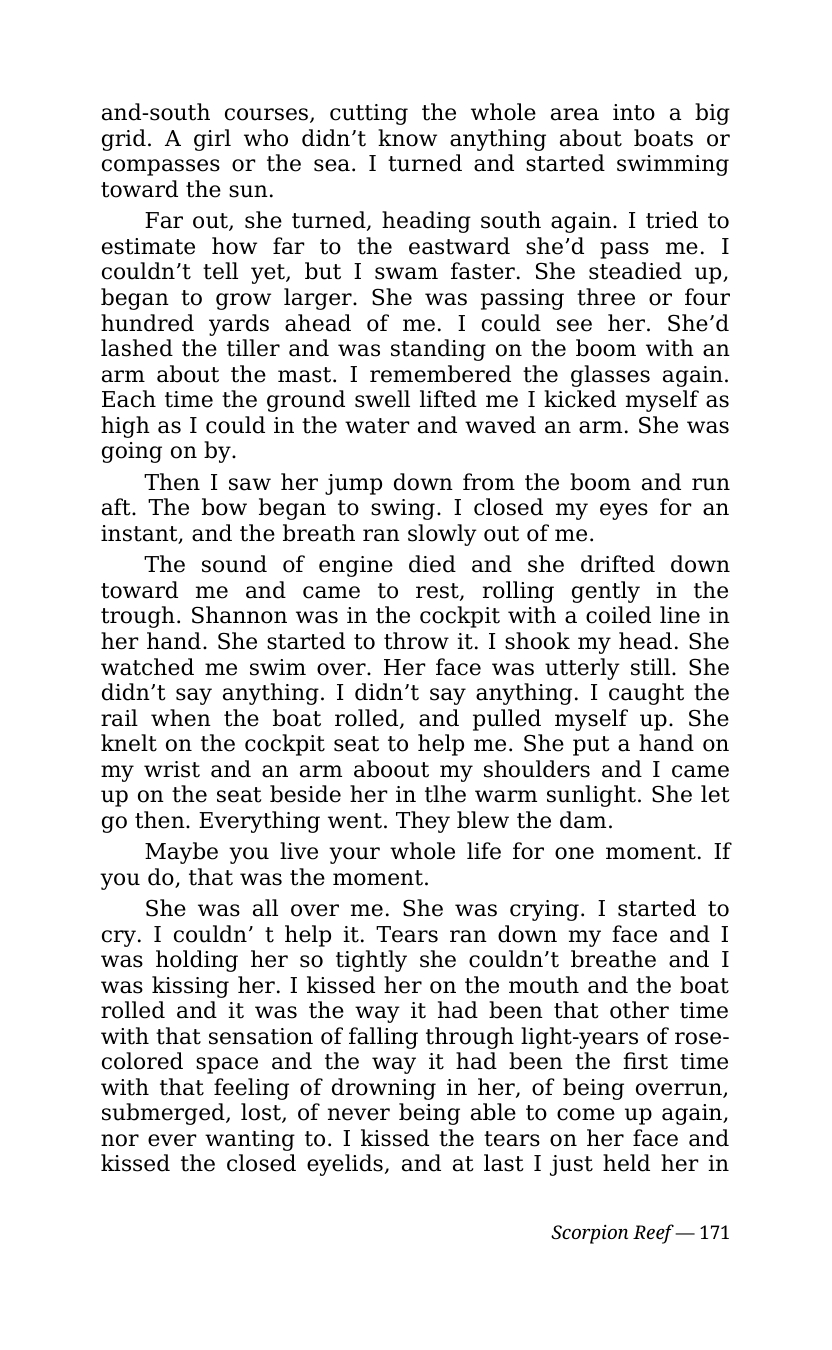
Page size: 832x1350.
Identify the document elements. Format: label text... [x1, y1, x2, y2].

text The sound of engine died and she drifted down toward me and came to rest, rolling gently in the trough. Shannon was in the cockpit with a coiled line in her hand. She started to throw it. I shook my head. She watched me swim over. Her face was utterly still. She didn’t say anything. I didn’t say anything. I caught the rail when the boat rolled, and pulled myself up. She knelt on the cockpit seat to help me. She put a hand on my wrist and an arm aboout my shoulders and I came up on the seat beside her in tlhe warm sunlight. She let go then. Everything went. They blew the dam. [101, 552, 731, 833]
text Then I saw her jump down from the boom and run aft. The bow began to swing. I closed my eyes for an instant, and the breath ran slowly out of me. [101, 470, 731, 546]
text Maybe you live your whole life for one moment. If you do, that was the moment. [101, 839, 731, 890]
text and-south courses, cutting the whole area into a big grid. A girl who didn’t know anything about boats or compasses or the sea. I turned and started swimming toward the sun. [101, 101, 731, 203]
text Far out, she turned, heading south again. I tried to estimate how far to the eastward she’d pass me. I couldn’t tell yet, but I swam faster. She steadied up, began to grow larger. She was passing three or four hundred yards ahead of me. I could see her. She’d lashed the tiller and was standing on the boom with an arm about the mast. I remembered the glasses again. Each time the ground swell lifted me I kicked myself as high as I could in the water and waved an arm. She was going on by. [101, 209, 731, 464]
text She was all over me. She was crying. I started to cry. I couldn’ t help it. Tears ran down my face and I was holding her so tightly she couldn’t breathe and I was kissing her. I kissed her on the mouth and the boat rolled and it was the way it had been that other time with that sensation of falling through light-years of rose-colored space and the way it had been the first time with that feeling of drowning in her, of being overrun, submerged, lost, of never being able to come up again, nor ever wanting to. I kissed the tears on her face and kissed the closed eyelids, and at last I just held her in [101, 896, 731, 1177]
